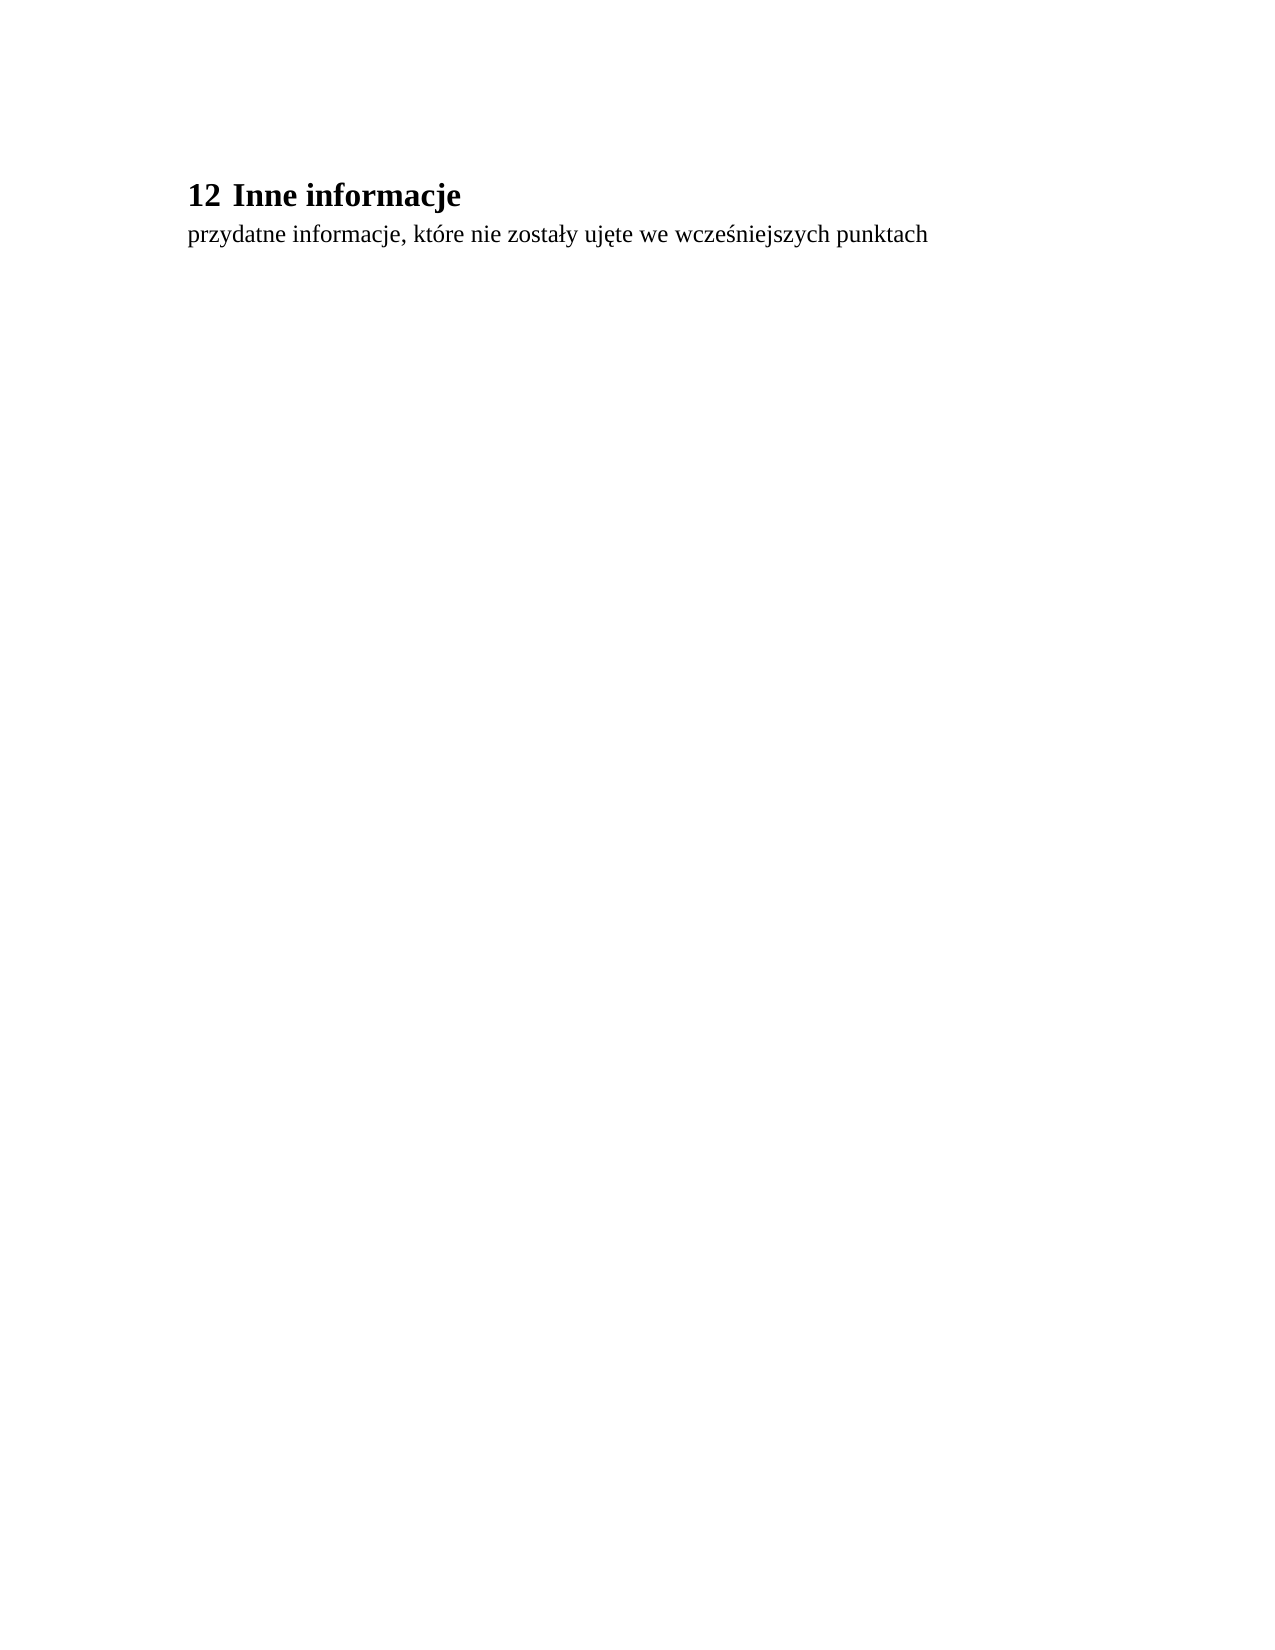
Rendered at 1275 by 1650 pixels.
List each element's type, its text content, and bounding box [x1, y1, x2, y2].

subtitle Inne informacje [187, 175, 1087, 213]
text przydatne informacje, które nie zostały ujęte we wcześniejszych punktach [187, 219, 1087, 248]
